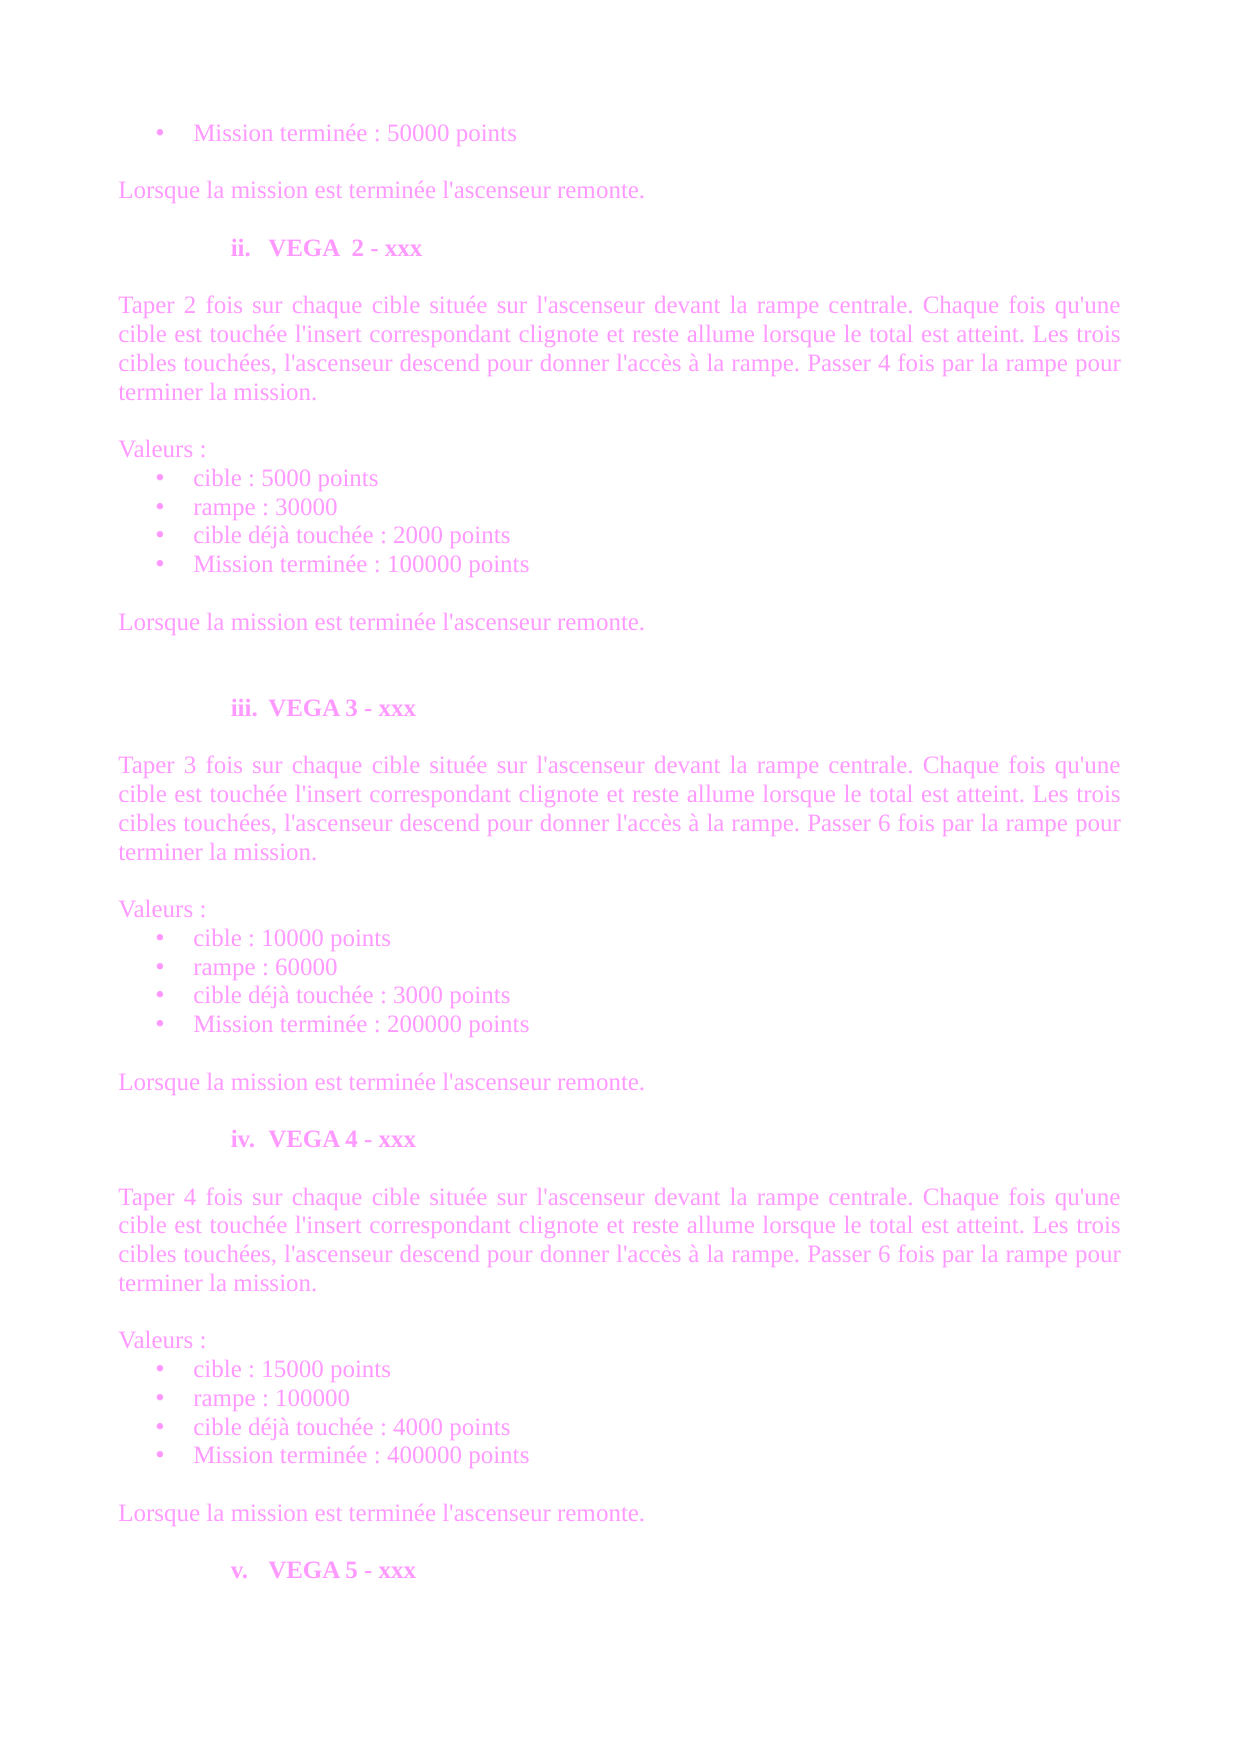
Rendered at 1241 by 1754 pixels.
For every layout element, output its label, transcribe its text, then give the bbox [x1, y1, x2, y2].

text Taper 4 fois sur chaque cible située sur l'ascenseur devant la rampe centrale. Chaque fois qu'une cible est touchée l'insert correspondant clignote et reste allume lorsque le total est atteint. Les trois cibles touchées, l'ascenseur descend pour donner l'accès à la rampe. Passer 6 fois par la rampe pour terminer la mission. [118, 1182, 1122, 1297]
list Mission terminée : 400000 points [156, 1441, 1122, 1469]
list cible : 5000 points [156, 463, 1122, 492]
text Lorsque la mission est terminée l'ascenseur remonte. [118, 176, 1122, 204]
list Mission terminée : 100000 points [156, 549, 1122, 578]
list Mission terminée : 50000 points [156, 118, 1122, 147]
list VEGA 2 - xxx [231, 233, 1122, 262]
text Valeurs : [118, 894, 1122, 923]
text Valeurs : [118, 434, 1122, 463]
list cible déjà touchée : 2000 points [156, 521, 1122, 549]
list cible déjà touchée : 3000 points [156, 981, 1122, 1009]
list VEGA 3 - xxx [231, 693, 1122, 722]
list cible : 15000 points [156, 1354, 1122, 1383]
list cible : 10000 points [156, 923, 1122, 952]
text Lorsque la mission est terminée l'ascenseur remonte. [118, 607, 1122, 636]
list rampe : 60000 [156, 952, 1122, 981]
list cible déjà touchée : 4000 points [156, 1412, 1122, 1441]
text Lorsque la mission est terminée l'ascenseur remonte. [118, 1067, 1122, 1096]
list VEGA 4 - xxx [231, 1124, 1122, 1153]
text Valeurs : [118, 1326, 1122, 1354]
text Taper 3 fois sur chaque cible située sur l'ascenseur devant la rampe centrale. Chaque fois qu'une cible est touchée l'insert correspondant clignote et reste allume lorsque le total est atteint. Les trois cibles touchées, l'ascenseur descend pour donner l'accès à la rampe. Passer 6 fois par la rampe pour terminer la mission. [118, 751, 1122, 866]
list rampe : 100000 [156, 1383, 1122, 1412]
list Mission terminée : 200000 points [156, 1009, 1122, 1038]
text Lorsque la mission est terminée l'ascenseur remonte. [118, 1498, 1122, 1527]
list rampe : 30000 [156, 492, 1122, 521]
list VEGA 5 - xxx [231, 1556, 1122, 1584]
text Taper 2 fois sur chaque cible située sur l'ascenseur devant la rampe centrale. Chaque fois qu'une cible est touchée l'insert correspondant clignote et reste allume lorsque le total est atteint. Les trois cibles touchées, l'ascenseur descend pour donner l'accès à la rampe. Passer 4 fois par la rampe pour terminer la mission. [118, 291, 1122, 406]
